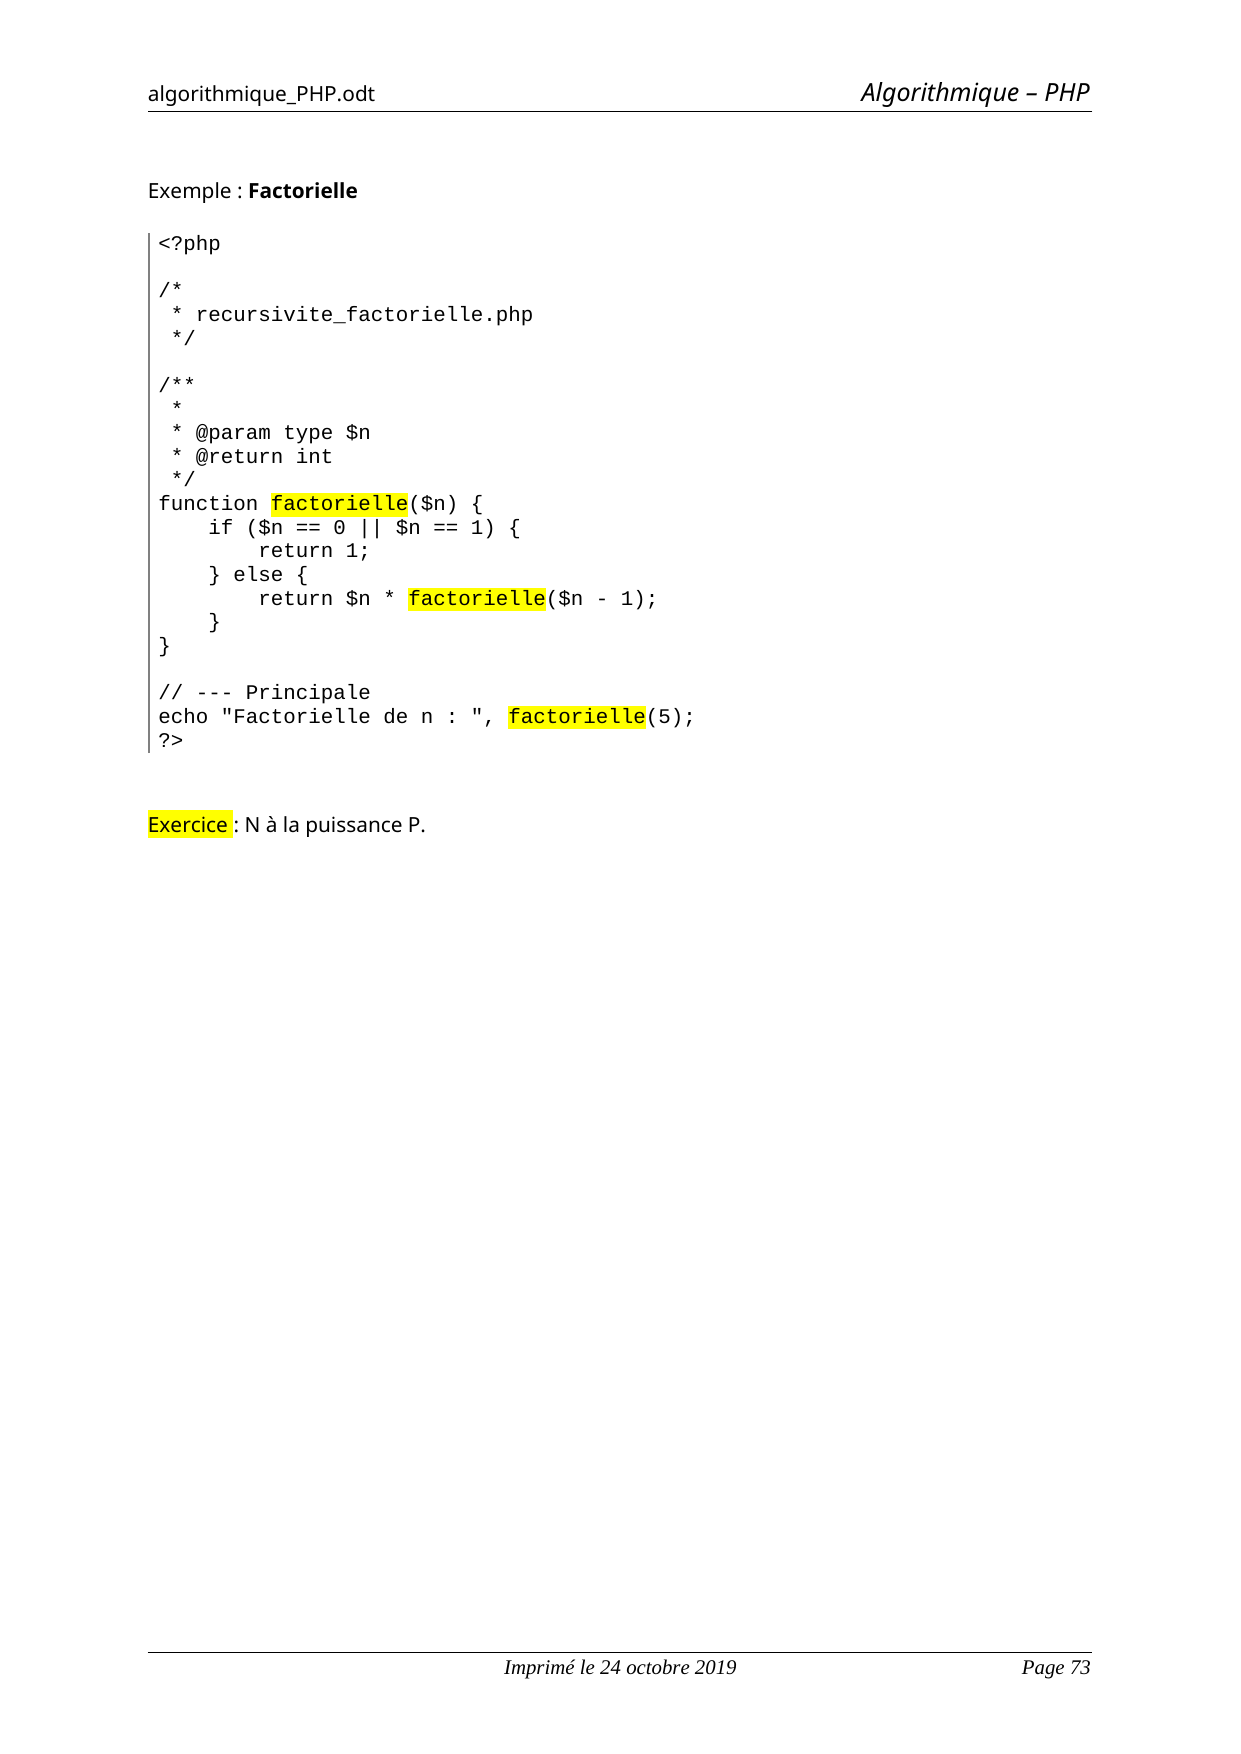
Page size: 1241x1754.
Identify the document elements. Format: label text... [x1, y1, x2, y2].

text Exemple : Factorielle [148, 176, 1092, 204]
text } [150, 611, 1092, 635]
text * @return int [150, 446, 1092, 469]
text */ [150, 469, 1092, 493]
text function factorielle($n) { [150, 493, 1092, 517]
text * [150, 398, 1092, 422]
text if ($n == 0 || $n == 1) { [150, 517, 1092, 540]
text /** [150, 375, 1092, 398]
text Exercice : N à la puissance P. [148, 810, 1092, 838]
text } [150, 635, 1092, 659]
text * recursivite_factorielle.php [150, 304, 1092, 328]
text */ [150, 328, 1092, 351]
text return 1; [150, 540, 1092, 564]
text * @param type $n [150, 422, 1092, 446]
text /* [150, 280, 1092, 304]
text echo "Factorielle de n : ", factorielle(5); [150, 706, 1092, 729]
text return $n * factorielle($n - 1); [150, 588, 1092, 611]
text } else { [150, 564, 1092, 588]
text ?> [150, 729, 1092, 753]
text <?php [150, 233, 1092, 257]
text // --- Principale [150, 682, 1092, 706]
